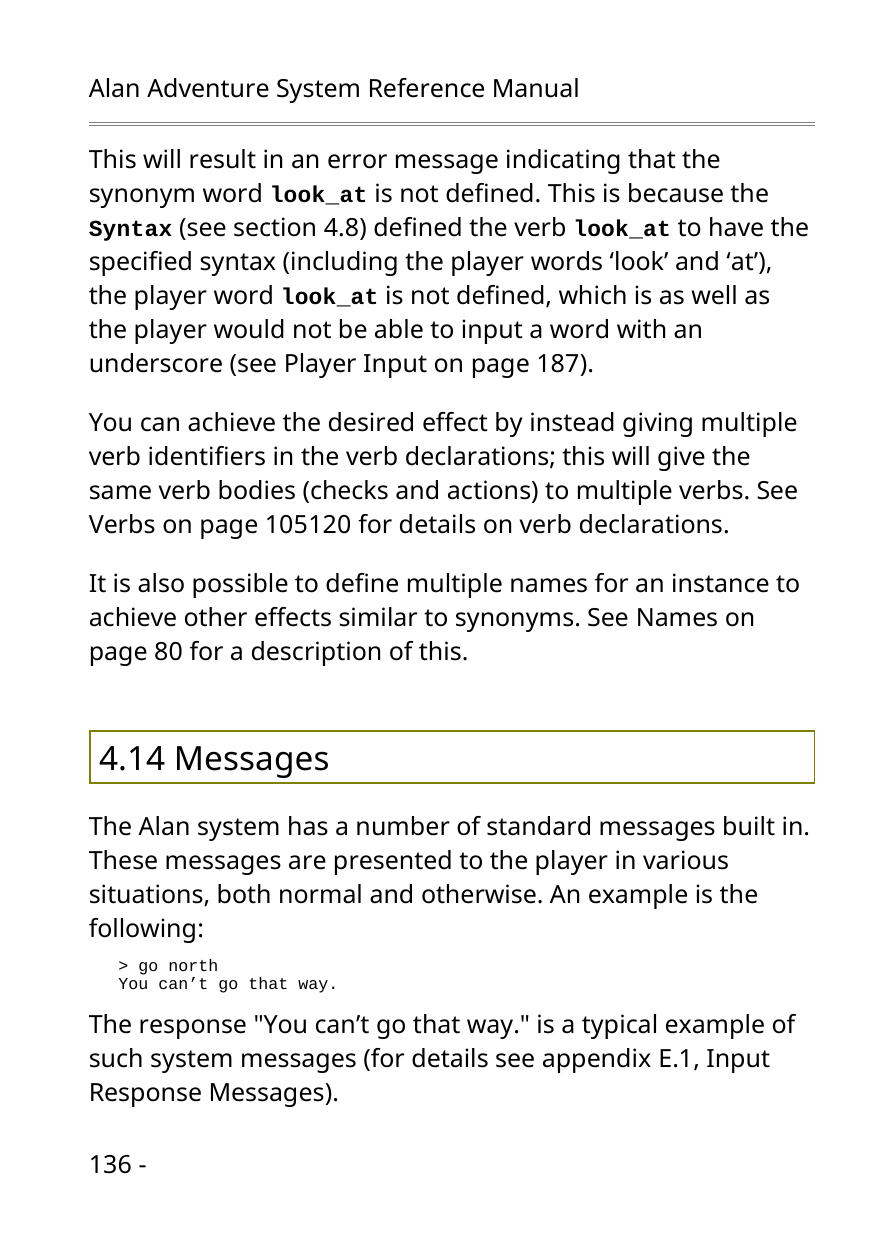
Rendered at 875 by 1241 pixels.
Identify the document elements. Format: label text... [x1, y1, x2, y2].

text The Alan system has a number of standard messages built in. These messages are presented to the player in various situations, both normal and otherwise. An example is the following: [88, 809, 815, 945]
text You can achieve the desired effect by instead giving multiple verb identifiers in the verb declarations; this will give the same verb bodies (checks and ac­tions) to multiple verbs. See Verbs on page 8395 for details on verb declarations. [88, 405, 815, 541]
text This will result in an error message indicating that the synonym word look_at is not defined. This is because the Syntax (see section 4.8) defined the verb look_at to have the specified syntax (including the play­er words ‘look’ and ‘at’), the player word look_at is not defined, which is as well as the player would not be able to input a word with an underscore (see Player Input on page 151). [88, 142, 815, 380]
text It is also possible to define multiple names for an instance to achieve other effects similar to synonyms. See Names on page 63 for a description of this. [88, 566, 815, 667]
subtitle Messages [91, 732, 814, 782]
text > go north You can’t go that way. [118, 958, 815, 995]
text The response "You can’t go that way." is a typical example of such system messages (for details see appendix E.1, Input Response Messages). [88, 1007, 815, 1109]
